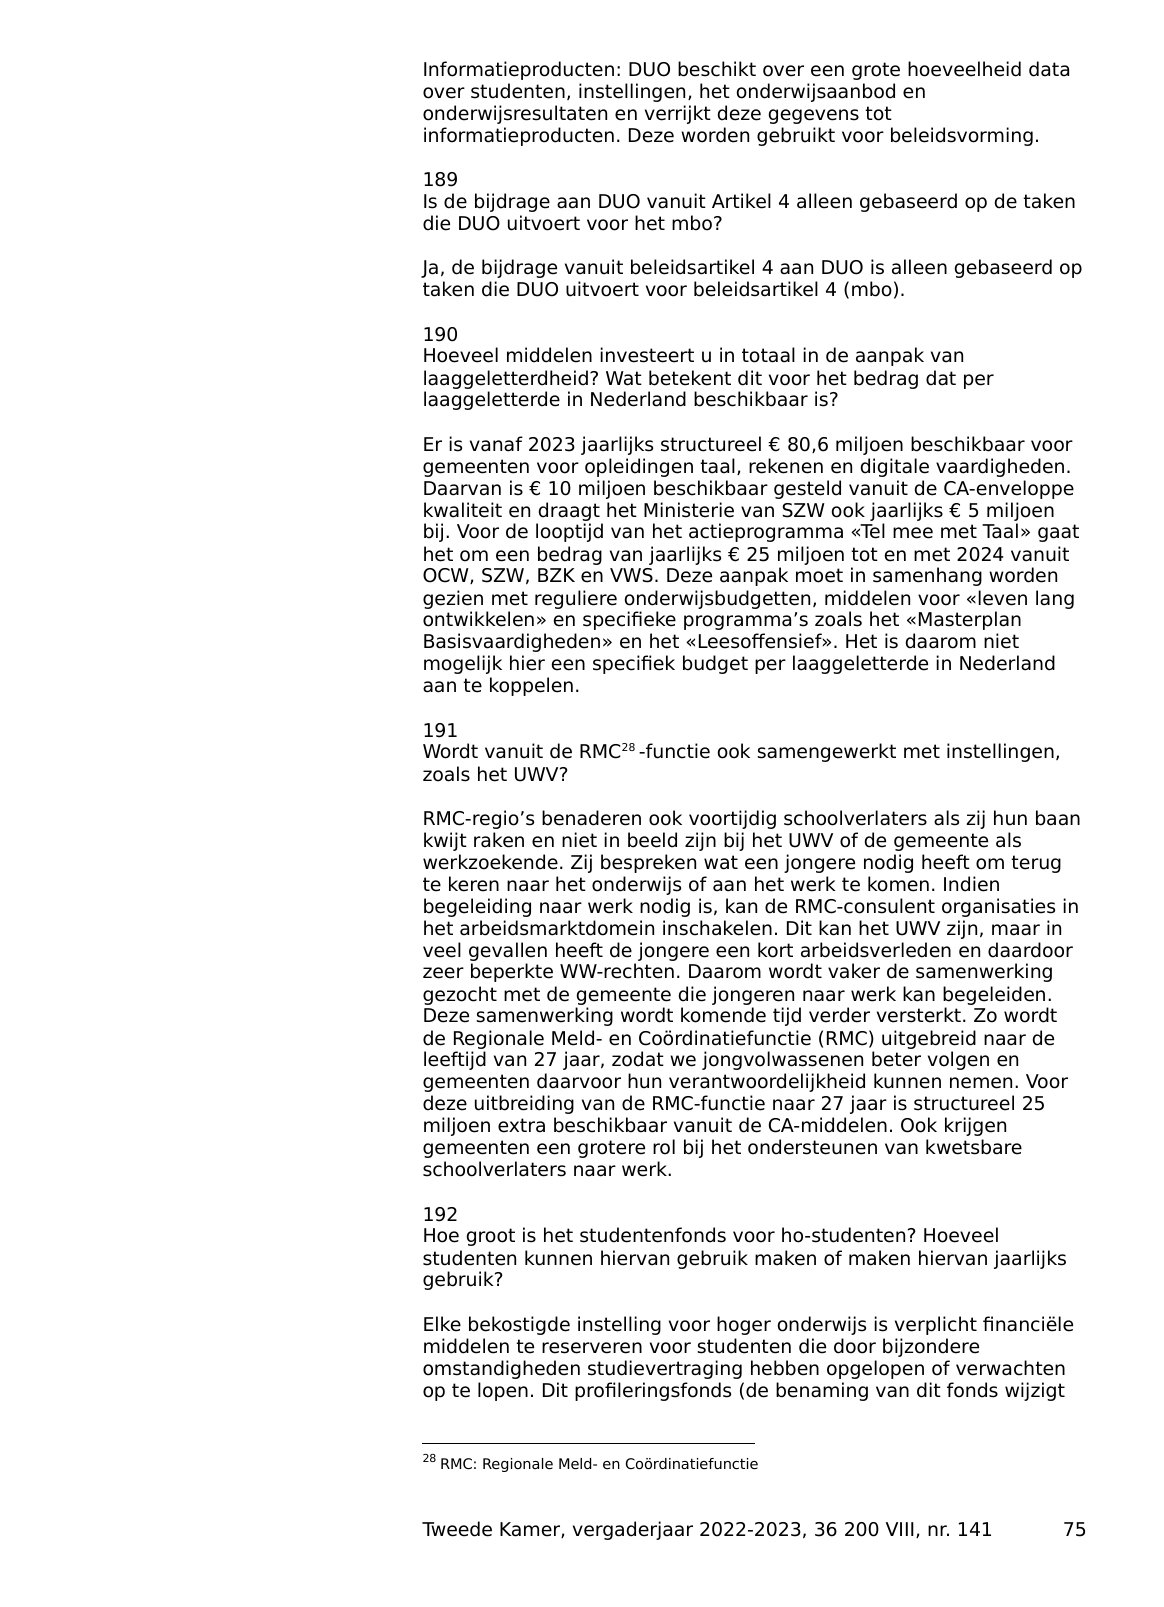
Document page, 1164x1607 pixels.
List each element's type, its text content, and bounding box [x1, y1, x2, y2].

text Hoe groot is het studentenfonds voor ho-studenten? Hoeveel studenten kunnen hiervan gebruik maken of maken hiervan jaarlijks gebruik? [422, 1225, 1087, 1291]
text Hoeveel middelen investeert u in totaal in de aanpak van laaggeletterdheid? Wat betekent dit voor het bedrag dat per laaggeletterde in Nederland beschikbaar is? [422, 345, 1087, 411]
text 192 [422, 1203, 1087, 1225]
text 191 [422, 719, 1087, 741]
text Wordt vanuit de RMC-functie ook samengewerkt met instellingen, zoals het UWV? [422, 741, 1087, 785]
text Informatieproducten: DUO beschikt over een grote hoeveelheid data over studenten, instellingen, het onderwijsaanbod en onderwijsresultaten en verrijkt deze gegevens tot informatieproducten. Deze worden gebruikt voor beleidsvorming. [422, 59, 1087, 147]
text 189 [422, 169, 1087, 191]
text Er is vanaf 2023 jaarlijks structureel € 80,6 miljoen beschikbaar voor gemeenten voor opleidingen taal, rekenen en digitale vaardigheden. Daarvan is € 10 miljoen beschikbaar gesteld vanuit de CA-enveloppe kwaliteit en draagt het Ministerie van SZW ook jaarlijks € 5 miljoen bij. Voor de looptijd van het actieprogramma «Tel mee met Taal» gaat het om een bedrag van jaarlijks € 25 miljoen tot en met 2024 vanuit OCW, SZW, BZK en VWS. Deze aanpak moet in samenhang worden gezien met reguliere onderwijsbudgetten, middelen voor «leven lang ontwikkelen» en specifieke programma’s zoals het «Masterplan Basisvaardigheden» en het «Leesoffensief». Het is daarom niet mogelijk hier een specifiek budget per laaggeletterde in Nederland aan te koppelen. [422, 433, 1087, 697]
text RMC-regio’s benaderen ook voortijdig schoolverlaters als zij hun baan kwijt raken en niet in beeld zijn bij het UWV of de gemeente als werkzoekende. Zij bespreken wat een jongere nodig heeft om terug te keren naar het onderwijs of aan het werk te komen. Indien begeleiding naar werk nodig is, kan de RMC-consulent organisaties in het arbeidsmarktdomein inschakelen. Dit kan het UWV zijn, maar in veel gevallen heeft de jongere een kort arbeidsverleden en daardoor zeer beperkte WW-rechten. Daarom wordt vaker de samenwerking gezocht met de gemeente die jongeren naar werk kan begeleiden. Deze samenwerking wordt komende tijd verder versterkt. Zo wordt de Regionale Meld- en Coördinatiefunctie (RMC) uitgebreid naar de leeftijd van 27 jaar, zodat we jongvolwassenen beter volgen en gemeenten daarvoor hun verantwoordelijkheid kunnen nemen. Voor deze uitbreiding van de RMC-functie naar 27 jaar is structureel 25 miljoen extra beschikbaar vanuit de CA-middelen. Ook krijgen gemeenten een grotere rol bij het ondersteunen van kwetsbare schoolverlaters naar werk. [422, 808, 1087, 1181]
text Is de bijdrage aan DUO vanuit Artikel 4 alleen gebaseerd op de taken die DUO uitvoert voor het mbo? [422, 191, 1087, 235]
text 190 [422, 323, 1087, 345]
text Ja, de bijdrage vanuit beleidsartikel 4 aan DUO is alleen gebaseerd op taken die DUO uitvoert voor beleidsartikel 4 (mbo). [422, 257, 1087, 301]
text Elke bekostigde instelling voor hoger onderwijs is verplicht financiële middelen te reserveren voor studenten die door bijzondere omstandigheden studievertraging hebben opgelopen of verwachten op te lopen. Dit profileringsfonds (de benaming van dit fonds wijzigt [422, 1313, 1087, 1401]
text RMC: Regionale Meld- en Coördinatiefunctie [422, 1452, 1087, 1474]
